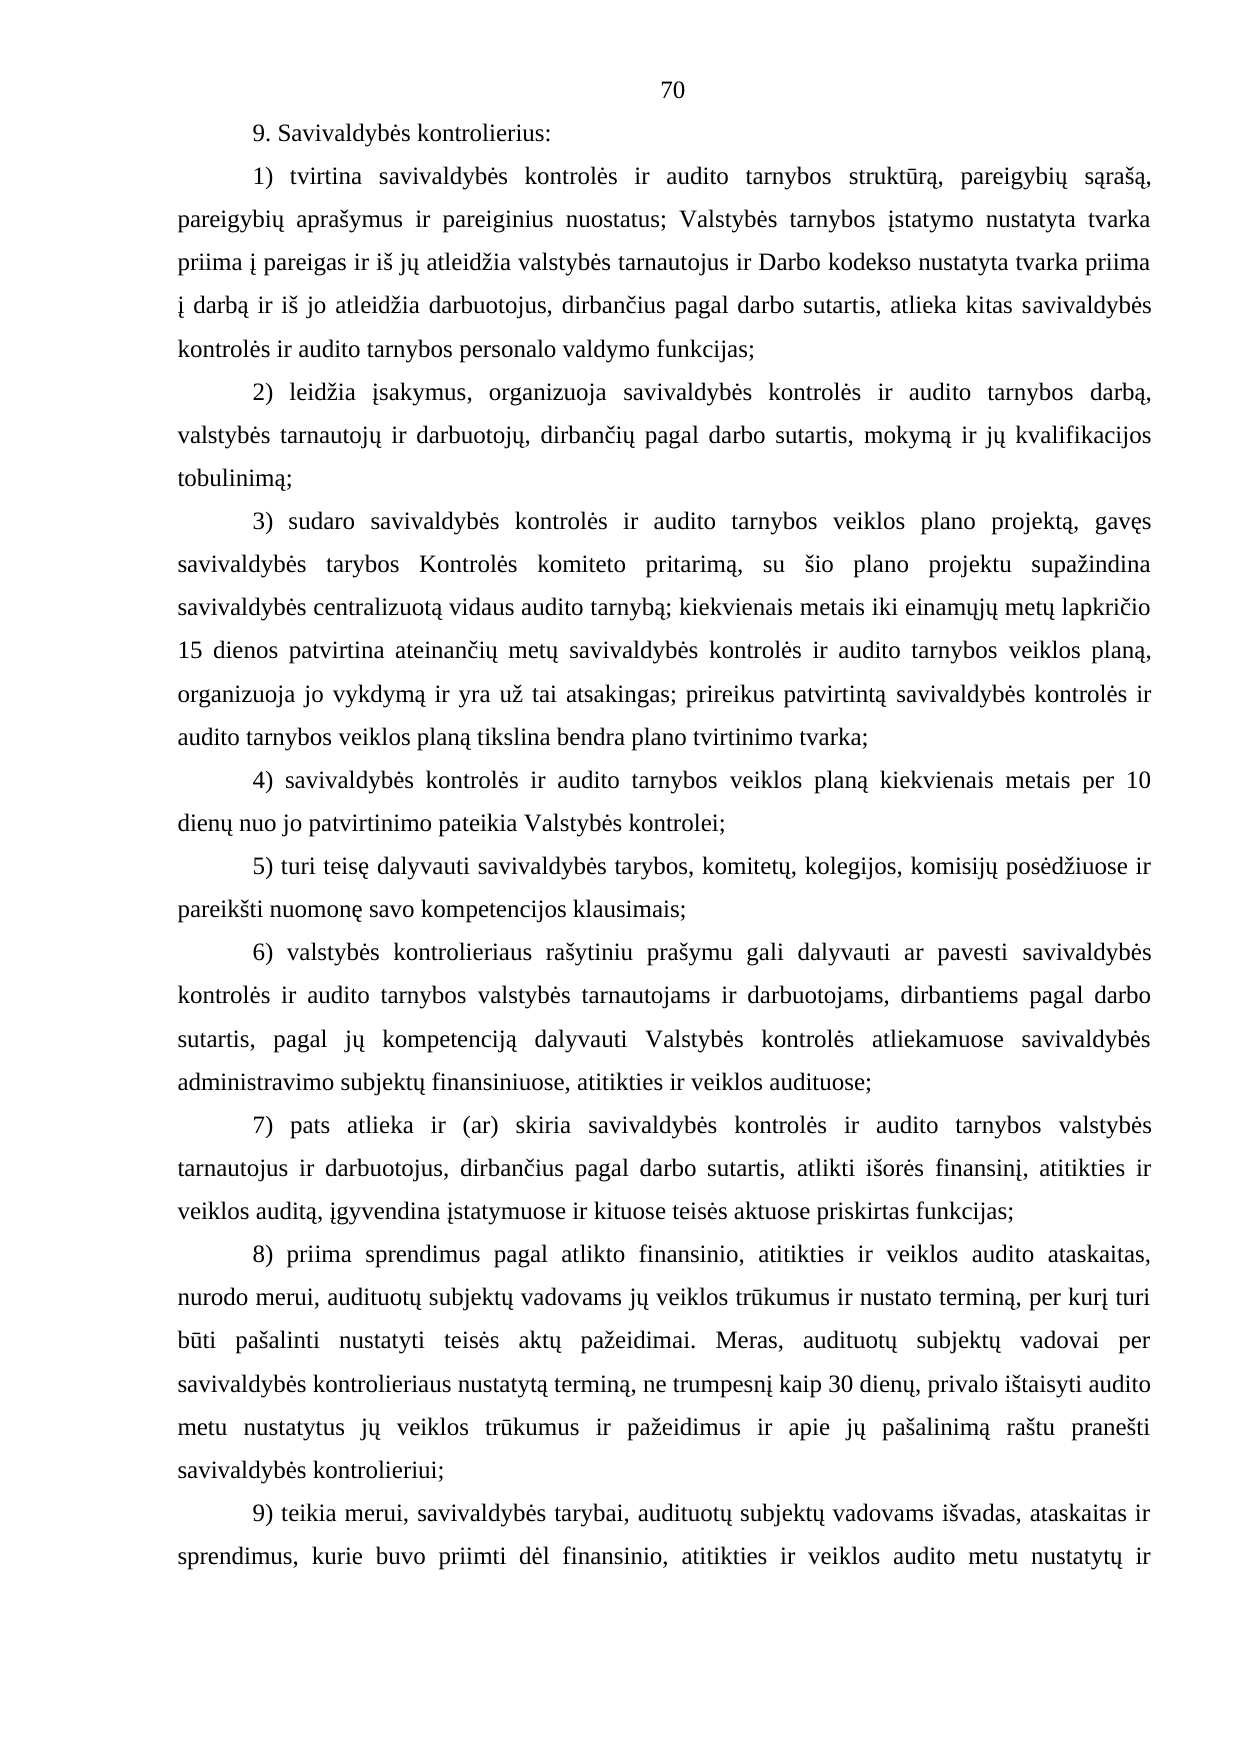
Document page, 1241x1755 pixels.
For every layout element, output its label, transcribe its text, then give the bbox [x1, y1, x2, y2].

text 3) sudaro savivaldybės kontrolės ir audito tarnybos veiklos plano projektą, gavęs savivaldybės tarybos Kontrolės komiteto pritarimą, su šio plano projektu supažindina savivaldybės centralizuotą vidaus audito tarnybą; kiekvienais metais iki einamųjų metų lapkričio 15 dienos patvirtina ateinančių metų savivaldybės kontrolės ir audito tarnybos veiklos planą, organizuoja jo vykdymą ir yra už tai atsakingas; prireikus patvirtintą savivaldybės kontrolės ir audito tarnybos veiklos planą tikslina bendra plano tvirtinimo tvarka; [177, 506, 1152, 751]
text 4) savivaldybės kontrolės ir audito tarnybos veiklos planą kiekvienais metais per 10 dienų nuo jo patvirtinimo pateikia Valstybės kontrolei; [177, 765, 1152, 837]
text 8) priima sprendimus pagal atlikto finansinio, atitikties ir veiklos audito ataskaitas, nurodo merui, audituotų subjektų vadovams jų veiklos trūkumus ir nustato terminą, per kurį turi būti pašalinti nustatyti teisės aktų pažeidimai. Meras, audituotų subjektų vadovai per savivaldybės kontrolieriaus nustatytą terminą, ne trumpesnį kaip 30 dienų, privalo ištaisyti audito metu nustatytus jų veiklos trūkumus ir pažeidimus ir apie jų pašalinimą raštu pranešti savivaldybės kontrolieriui; [177, 1239, 1152, 1484]
text 2) leidžia įsakymus, organizuoja savivaldybės kontrolės ir audito tarnybos darbą, valstybės tarnautojų ir darbuotojų, dirbančių pagal darbo sutartis, mokymą ir jų kvalifikacijos tobulinimą; [177, 377, 1152, 492]
text 6) valstybės kontrolieriaus rašytiniu prašymu gali dalyvauti ar pavesti savivaldybės kontrolės ir audito tarnybos valstybės tarnautojams ir darbuotojams, dirbantiems pagal darbo sutartis, pagal jų kompetenciją dalyvauti Valstybės kontrolės atliekamuose savivaldybės administravimo subjektų finansiniuose, atitikties ir veiklos audituose; [177, 937, 1152, 1096]
text 7) pats atlieka ir (ar) skiria savivaldybės kontrolės ir audito tarnybos valstybės tarnautojus ir darbuotojus, dirbančius pagal darbo sutartis, atlikti išorės finansinį, atitikties ir veiklos auditą, įgyvendina įstatymuose ir kituose teisės aktuose priskirtas funkcijas; [177, 1110, 1152, 1225]
text 9. Savivaldybės kontrolierius: [177, 118, 1152, 147]
text 9) teikia merui, savivaldybės tarybai, audituotų subjektų vadovams išvadas, ataskaitas ir sprendimus, kurie buvo priimti dėl finansinio, atitikties ir veiklos audito metu nustatytų ir [177, 1498, 1152, 1570]
text 1) tvirtina savivaldybės kontrolės ir audito tarnybos struktūrą, pareigybių sąrašą, pareigybių aprašymus ir pareiginius nuostatus; Valstybės tarnybos įstatymo nustatyta tvarka priima į pareigas ir iš jų atleidžia valstybės tarnautojus ir Darbo kodekso nustatyta tvarka priima į darbą ir iš jo atleidžia darbuotojus, dirbančius pagal darbo sutartis, atlieka kitas savivaldybės kontrolės ir audito tarnybos personalo valdymo funkcijas; [177, 161, 1152, 362]
text 5) turi teisę dalyvauti savivaldybės tarybos, komitetų, kolegijos, komisijų posėdžiuose ir pareikšti nuomonę savo kompetencijos klausimais; [177, 851, 1152, 923]
